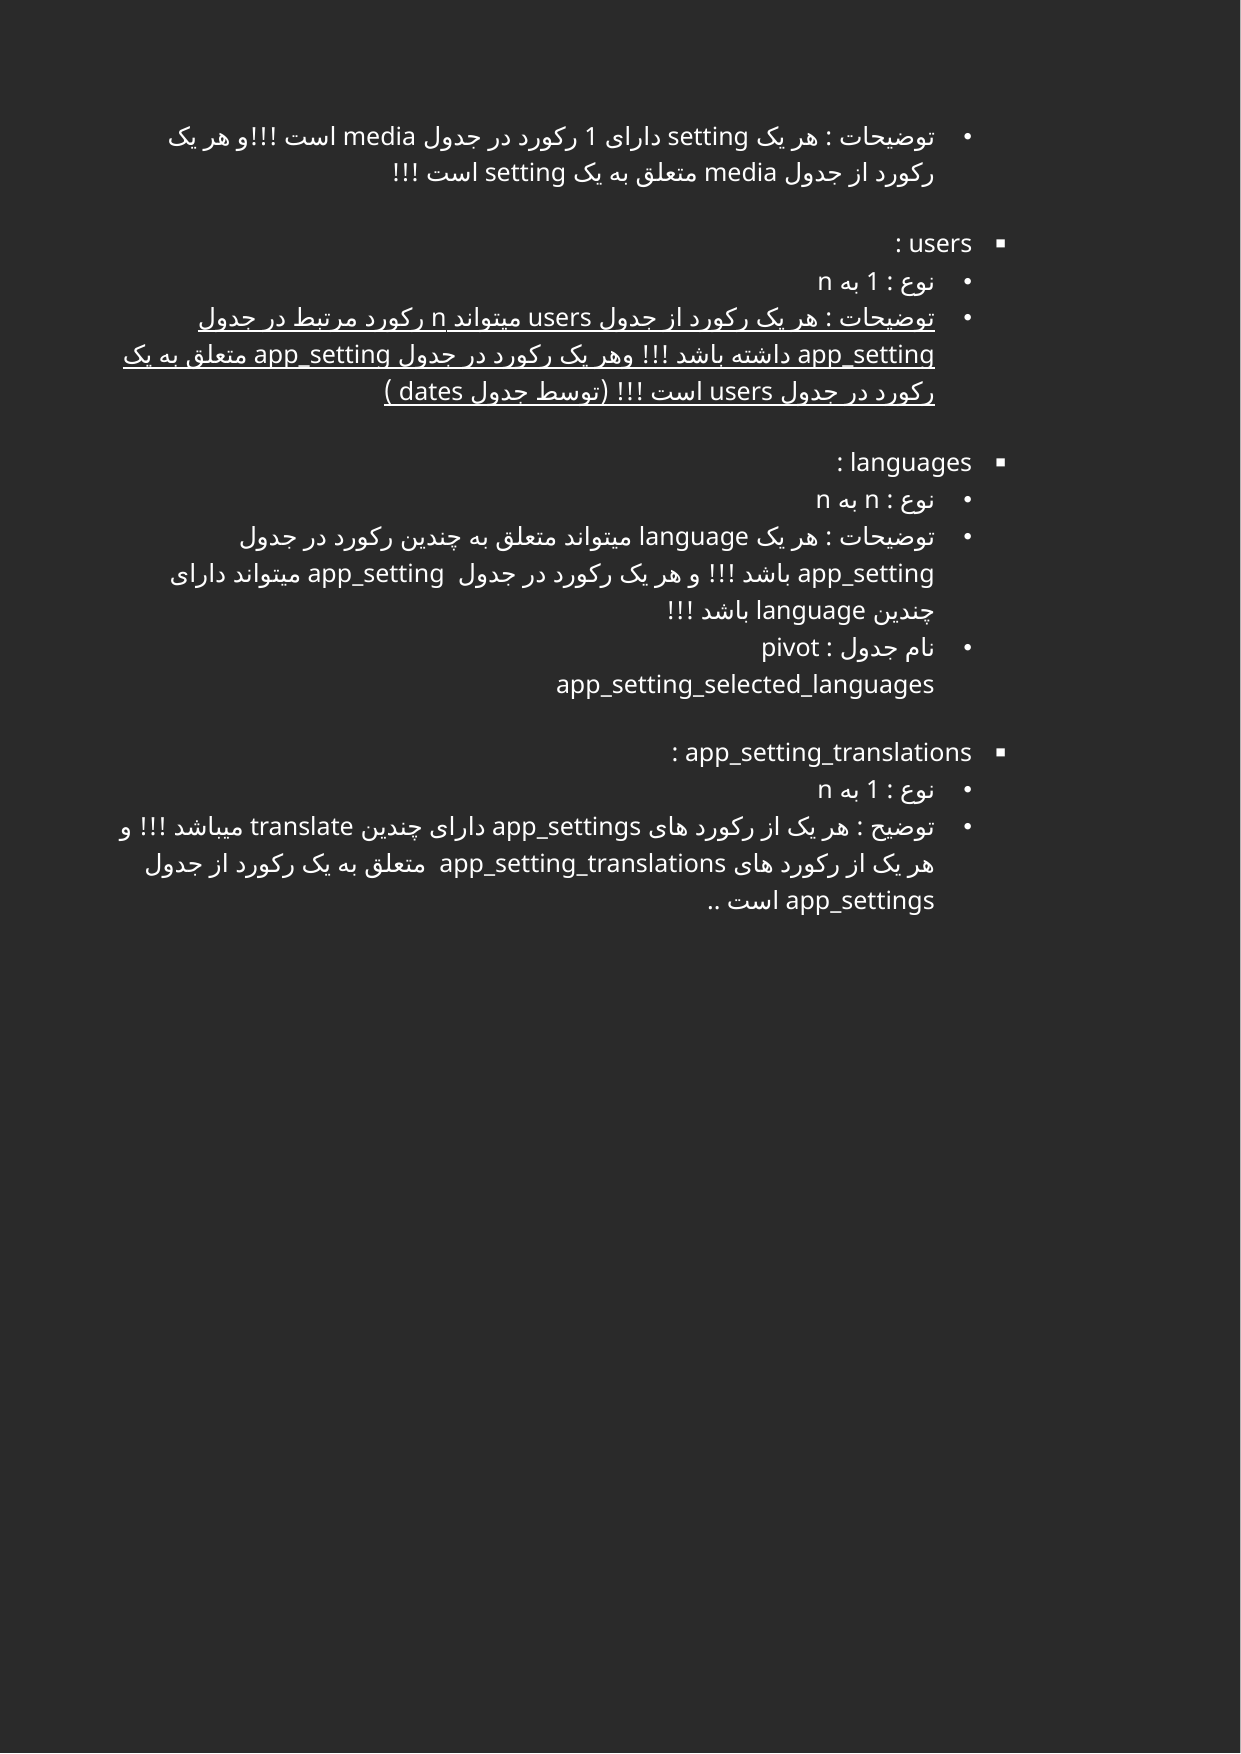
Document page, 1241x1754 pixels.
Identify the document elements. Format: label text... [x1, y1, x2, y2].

list توضیح : هر یک از رکورد های app_settings دارای چندین translate میباشد !!! و هر یک از رکورد های app_setting_translations متعلق به یک رکورد از جدول app_settings است .. [118, 809, 972, 920]
list توضیحات :‌ هر یک رکورد از جدول users میتواند n رکورد مرتبط در جدول app_setting داشته باشد !!! وهر یک رکورد در جدول app_setting متعلق به یک رکورد در جدول users است !!! (توسط جدول dates ) [118, 300, 972, 411]
list نام جدول pivot : app_setting_selected_languages [118, 630, 972, 701]
list نوع :‌ n به n [118, 482, 972, 519]
list توضیحات : هر یک language میتواند متعلق به چندین رکورد در جدول app_setting باشد !!! و هر یک رکورد در جدول app_setting میتواند دارای چندین language باشد !!! [118, 519, 972, 630]
list نوع : 1 به n [118, 772, 972, 809]
list نوع :‌ 1 به n [118, 263, 972, 300]
list app_setting_translations : [118, 735, 1010, 772]
list توضیحات : هر یک setting دارای 1 رکورد در جدول media است !!!و هر یک رکورد از جدول media متعلق به یک setting است !!! [118, 118, 972, 192]
list languages : [118, 445, 1010, 482]
list users : [118, 226, 1010, 263]
